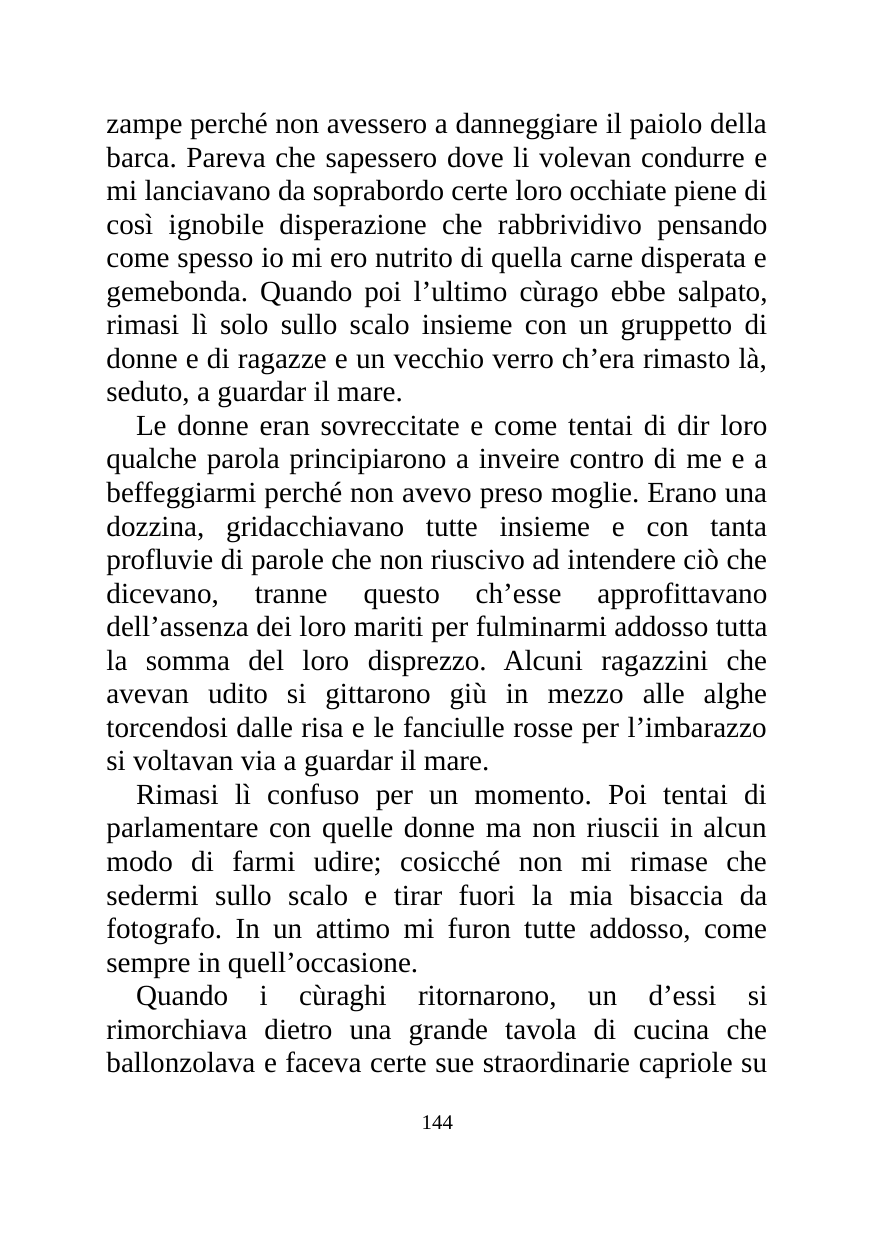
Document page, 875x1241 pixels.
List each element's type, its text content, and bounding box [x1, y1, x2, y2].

text Rimasi lì confuso per un momento. Poi tentai di parlamentare con quelle donne ma non riuscii in alcun modo di farmi udire; cosicché non mi rimase che sedermi sullo scalo e tirar fuori la mia bisaccia da fotografo. In un attimo mi furon tutte addosso, come sempre in quell’occasione. [106, 777, 768, 978]
text Quando i cùraghi ritornarono, un d’essi si rimorchiava dietro una grande tavola di cucina che ballonzolava e faceva certe sue straordinarie capriole su [106, 978, 768, 1079]
text Le donne eran sovreccitate e come tentai di dir loro qualche parola principiarono a inveire contro di me e a beffeggiarmi perché non avevo preso moglie. Erano una dozzina, gridacchiavano tutte insieme e con tanta profluvie di parole che non riuscivo ad intendere ciò che dicevano, tranne questo ch’esse approfittavano dell’assenza dei loro mariti per fulminarmi addosso tutta la somma del loro disprezzo. Alcuni ragazzini che avevan udito si gittarono giù in mezzo alle alghe torcendosi dalle risa e le fanciulle rosse per l’imbarazzo si voltavan via a guardar il mare. [106, 408, 768, 777]
text zampe perché non avessero a danneggiare il paiolo della barca. Pareva che sapessero dove li volevan condurre e mi lanciavano da soprabordo certe loro occhiate piene di così ignobile disperazione che rabbrividivo pensando come spesso io mi ero nutrito di quella carne disperata e gemebonda. Quando poi l’ultimo cùrago ebbe salpato, rimasi lì solo sullo scalo insieme con un gruppetto di donne e di ragazze e un vecchio verro ch’era rimasto là, seduto, a guardar il mare. [106, 106, 768, 408]
